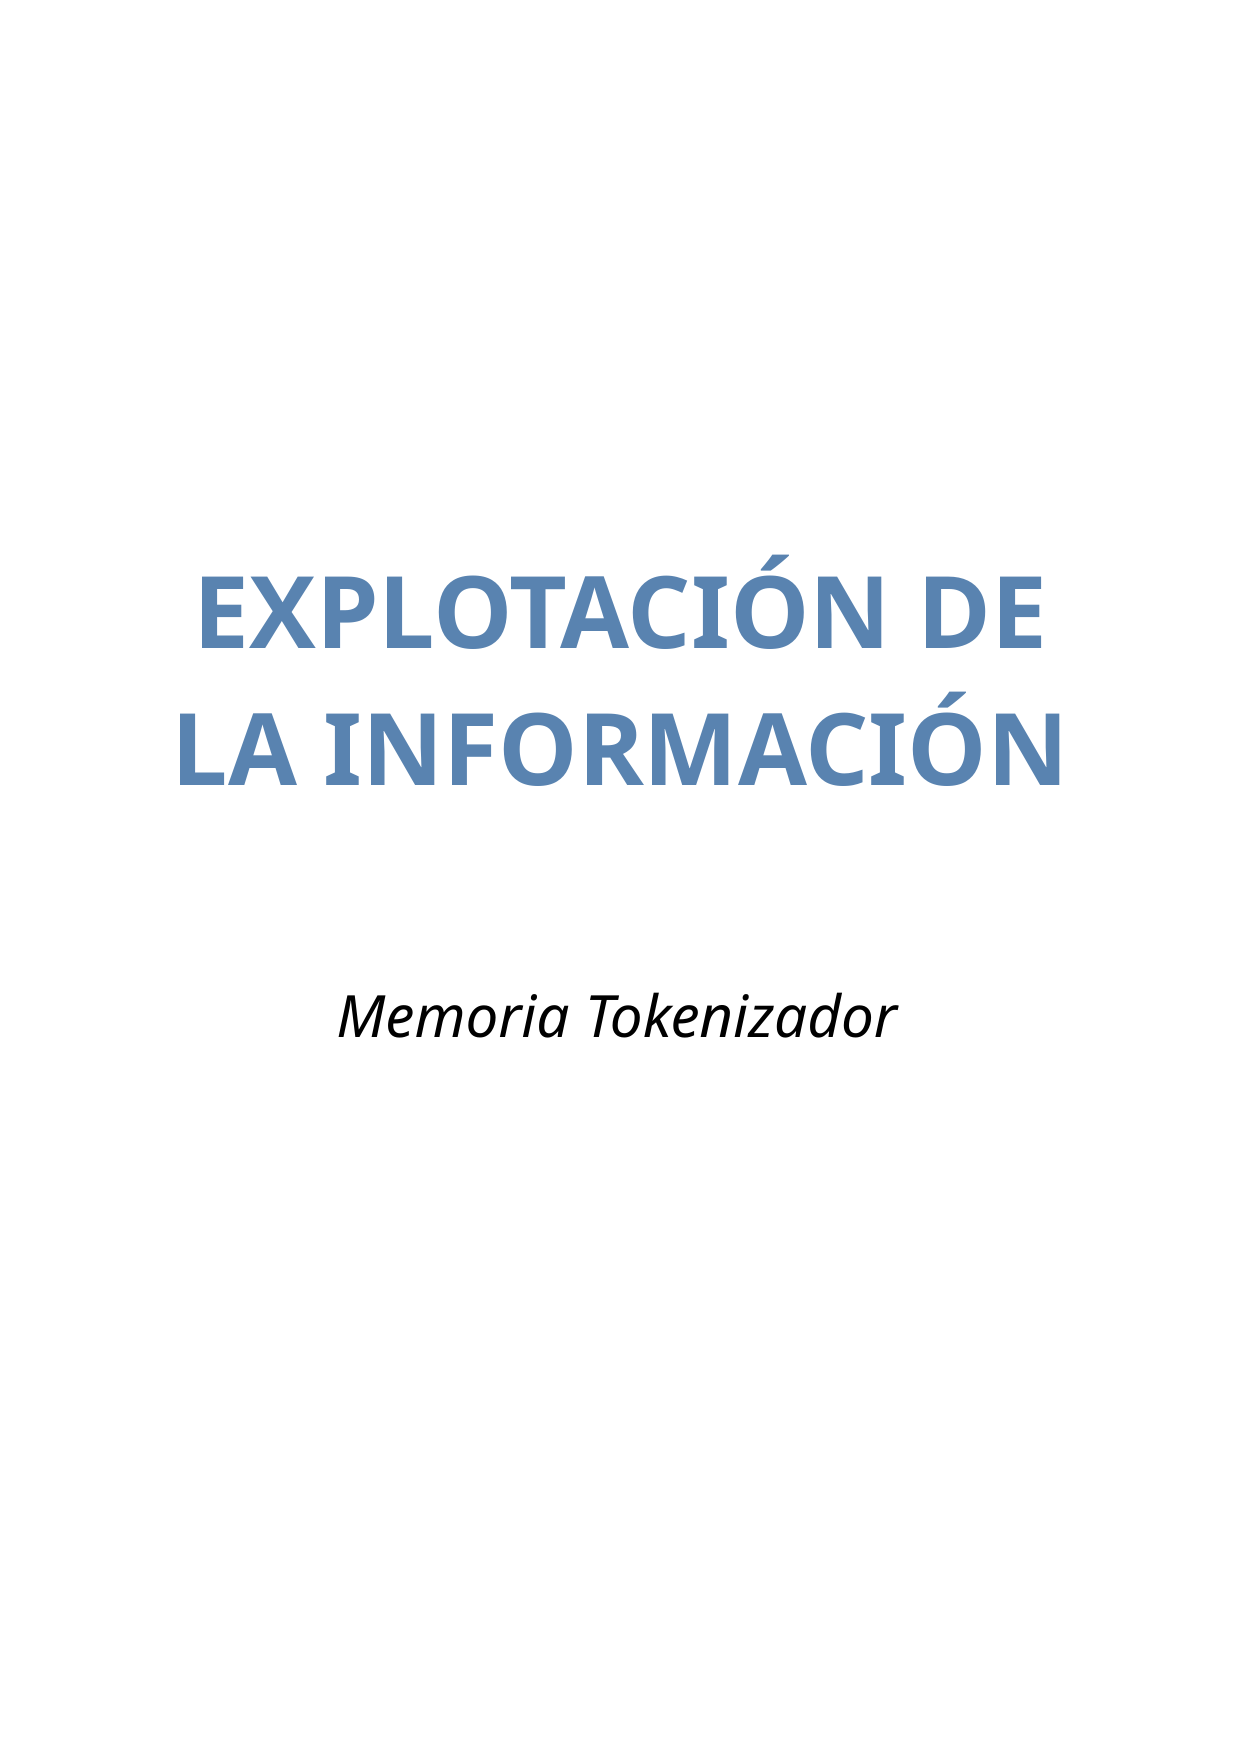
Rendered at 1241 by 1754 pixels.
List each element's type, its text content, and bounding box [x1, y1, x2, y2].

text Memoria Tokenizador [118, 975, 1122, 1055]
text EXPLOTACIÓN DE LA INFORMACIÓN [118, 542, 1122, 814]
